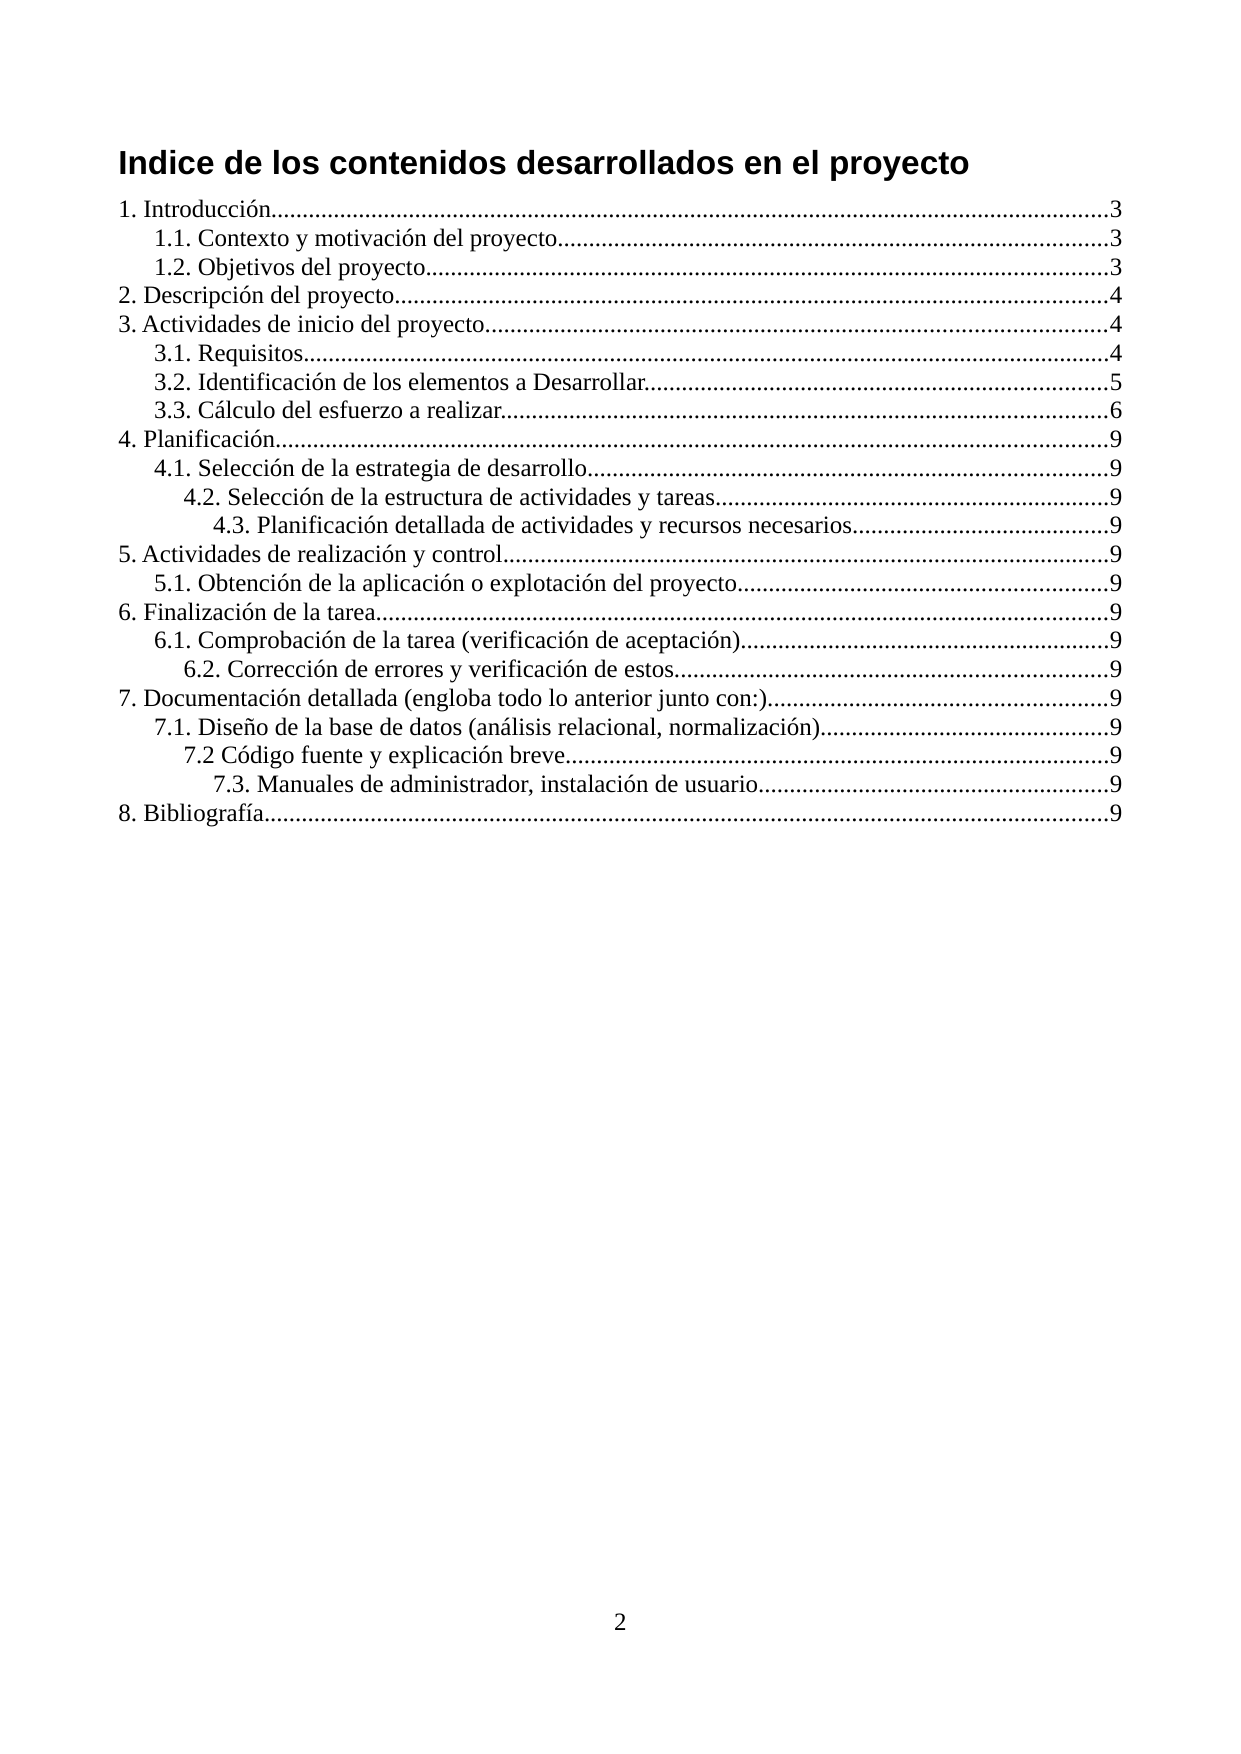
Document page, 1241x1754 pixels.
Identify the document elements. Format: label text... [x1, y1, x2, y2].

text 1.1. Contexto y motivación del proyecto 3 [148, 223, 1122, 252]
text 4.1. Selección de la estrategia de desarrollo. 9 [148, 453, 1122, 482]
subtitle Indice de los contenidos desarrollados en el proyecto [118, 143, 1122, 182]
text 6.2. Corrección de errores y verificación de estos. 9 [177, 654, 1122, 683]
text 3.1. Requisitos. 4 [148, 338, 1122, 367]
text 3.3. Cálculo del esfuerzo a realizar. 6 [148, 395, 1122, 424]
text 8. Bibliografía. 9 [118, 798, 1122, 827]
text 7.3. Manuales de administrador, instalación de usuario. 9 [207, 769, 1122, 798]
text 1.2. Objetivos del proyecto. 3 [148, 252, 1122, 280]
text 7. Documentación detallada (engloba todo lo anterior junto con:). 9 [118, 683, 1122, 712]
text 5. Actividades de realización y control. 9 [118, 539, 1122, 568]
text 5.1. Obtención de la aplicación o explotación del proyecto. 9 [148, 568, 1122, 597]
text 3. Actividades de inicio del proyecto. 4 [118, 309, 1122, 338]
text 4.2. Selección de la estructura de actividades y tareas. 9 [177, 482, 1122, 510]
text 7.1. Diseño de la base de datos (análisis relacional, normalización). 9 [148, 712, 1122, 740]
text 2. Descripción del proyecto. 4 [118, 280, 1122, 309]
text 1. Introducción 3 [118, 194, 1122, 223]
text 4. Planificación. 9 [118, 424, 1122, 453]
text 6.1. Comprobación de la tarea (verificación de aceptación). 9 [148, 625, 1122, 654]
text 6. Finalización de la tarea. 9 [118, 597, 1122, 625]
text 3.2. Identificación de los elementos a Desarrollar. 5 [148, 367, 1122, 395]
text 7.2 Código fuente y explicación breve. 9 [177, 740, 1122, 769]
text 4.3. Planificación detallada de actividades y recursos necesarios. 9 [207, 510, 1122, 539]
